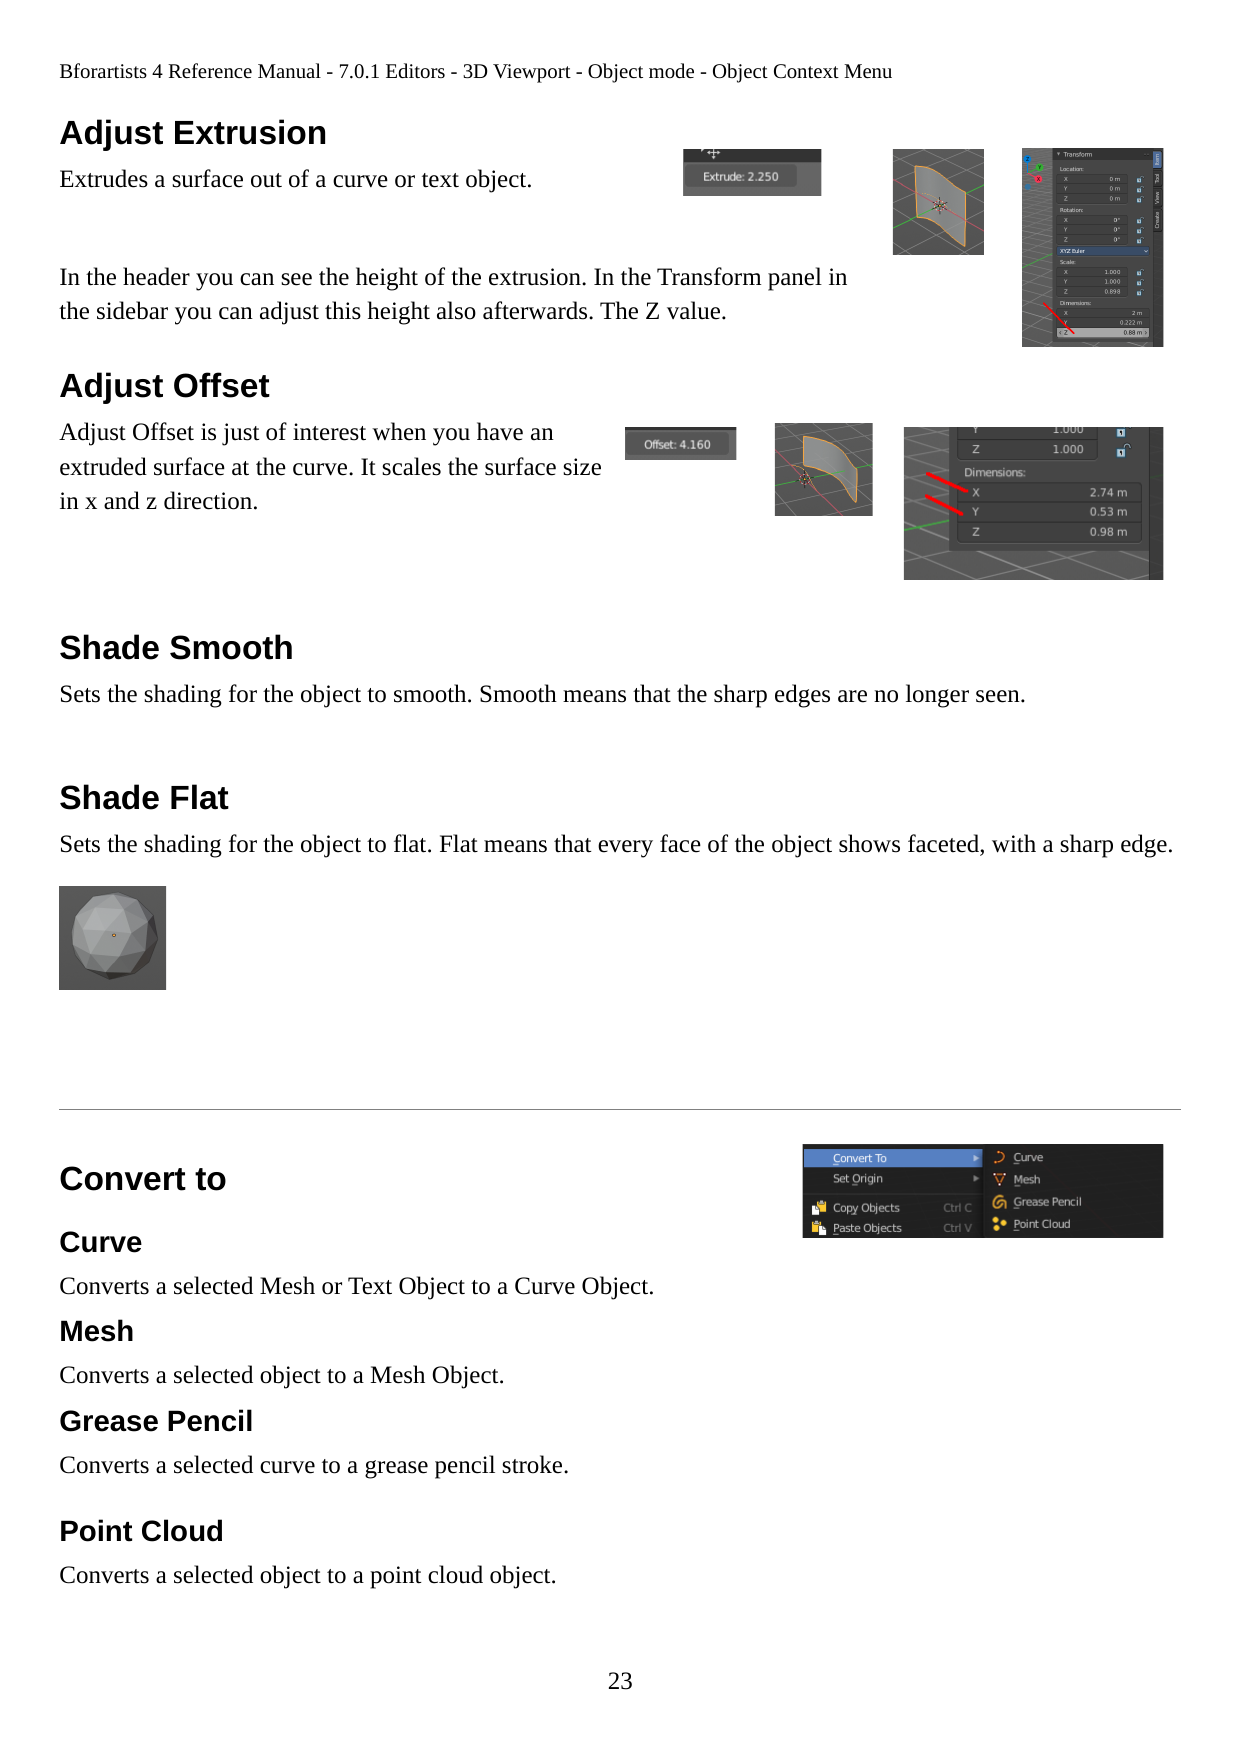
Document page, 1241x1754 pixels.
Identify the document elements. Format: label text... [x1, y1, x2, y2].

text Converts a selected object to a point cloud object. [59, 1560, 1181, 1589]
picture [903, 427, 1164, 580]
text Sets the shading for the object to smooth. Smooth means that the sharp edges are no longer seen. [59, 679, 1181, 708]
subtitle Shade Flat [59, 778, 1181, 817]
text Converts a selected object to a Mesh Object. [59, 1361, 1181, 1389]
text Converts a selected curve to a grease pencil stroke. [59, 1450, 1181, 1479]
subtitle Shade Smooth [59, 628, 1181, 667]
text Sets the shading for the object to flat. Flat means that every face of the object shows faceted, with a sharp edge. [59, 829, 1181, 858]
text Adjust Offset is just of interest when you have an extruded surface at the curve. It scales the surface size in x and z direction. [59, 417, 1181, 515]
picture [683, 149, 822, 196]
picture [802, 1144, 1164, 1238]
text Extrudes a surface out of a curve or text object. [59, 164, 683, 192]
subtitle Mesh [59, 1314, 1181, 1348]
subtitle Adjust Offset [59, 366, 1181, 405]
picture [1022, 148, 1164, 347]
subtitle Adjust Extrusion [59, 113, 1181, 151]
picture [625, 427, 737, 460]
picture [892, 149, 984, 255]
text In the header you can see the height of the extrusion. In the Transform panel in the sidebar you can adjust this height also afterwards. The Z value. [59, 262, 1022, 325]
picture [59, 886, 167, 990]
subtitle Point Cloud [59, 1514, 1181, 1547]
text [984, 164, 1022, 192]
subtitle [1164, 1159, 1181, 1198]
picture [774, 423, 873, 516]
text Converts a selected Mesh or Text Object to a Curve Object. [59, 1271, 1181, 1300]
subtitle Curve [59, 1225, 1181, 1258]
subtitle Grease Pencil [59, 1404, 1181, 1438]
subtitle Convert to [59, 1159, 802, 1198]
text [822, 164, 892, 192]
